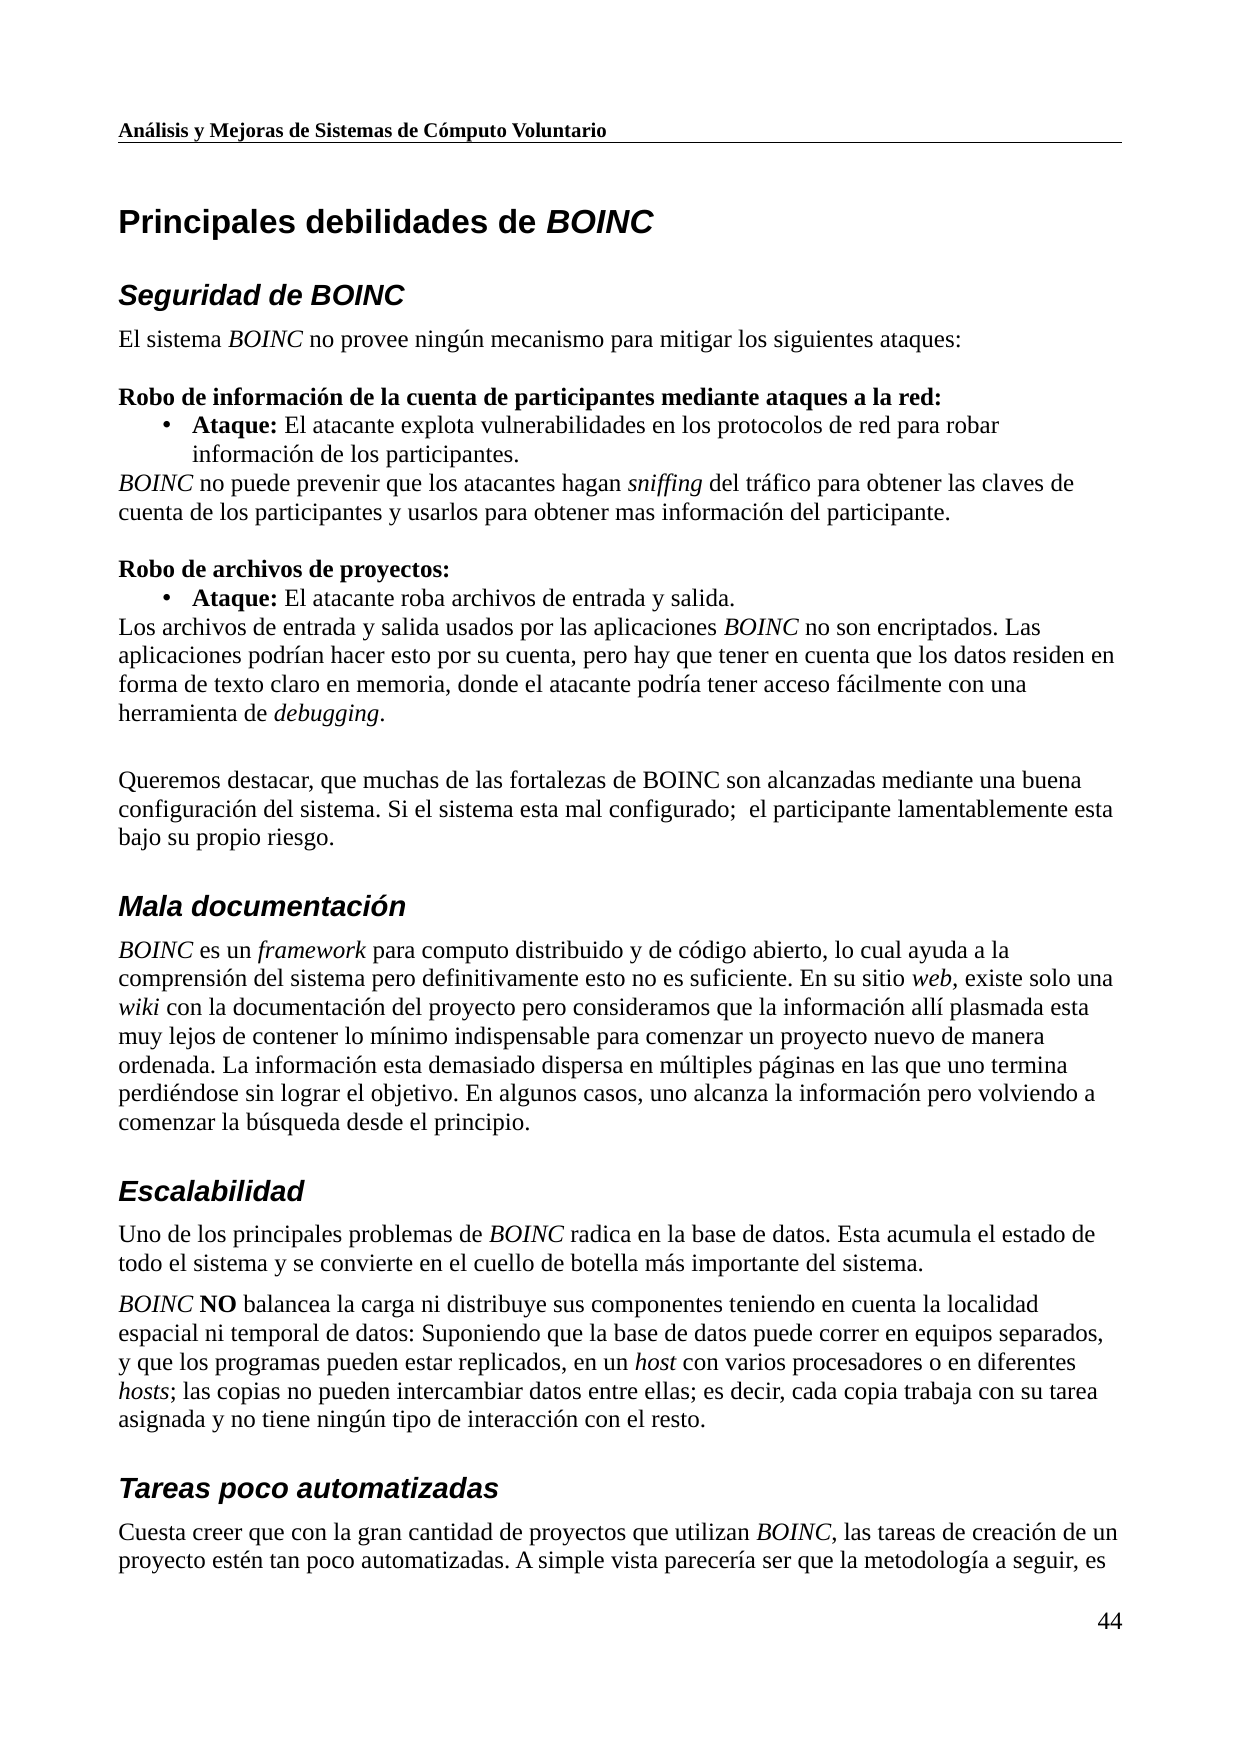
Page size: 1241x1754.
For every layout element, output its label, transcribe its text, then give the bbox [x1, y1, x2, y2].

text BOINC es un framework para computo distribuido y de código abierto, lo cual ayuda a la comprensión del sistema pero definitivamente esto no es suficiente. En su sitio web, existe solo una wiki con la documentación del proyecto pero consideramos que la información allí plasmada esta muy lejos de contener lo mínimo indispensable para comenzar un proyecto nuevo de manera ordenada. La información esta demasiado dispersa en múltiples páginas en las que uno termina perdiéndose sin lograr el objetivo. En algunos casos, uno alcanza la información pero volviendo a comenzar la búsqueda desde el principio. [118, 935, 1122, 1136]
subtitle Mala documentación [118, 889, 1122, 922]
text Uno de los principales problemas de BOINC radica en la base de datos. Esta acumula el estado de todo el sistema y se convierte en el cuello de botella más importante del sistema. [118, 1219, 1122, 1277]
text Queremos destacar, que muchas de las fortalezas de BOINC son alcanzadas mediante una buena configuración del sistema. Si el sistema esta mal configurado; el participante lamentablemente esta bajo su propio riesgo. [118, 765, 1122, 851]
list Ataque: El atacante roba archivos de entrada y salida. [162, 583, 1122, 612]
list Ataque: El atacante explota vulnerabilidades en los protocolos de red para robar información de los participantes. [162, 410, 1122, 468]
text El sistema BOINC no provee ningún mecanismo para mitigar los siguientes ataques: [118, 324, 1122, 353]
subtitle Principales debilidades de BOINC [118, 202, 1122, 241]
text BOINC NO balancea la carga ni distribuye sus componentes teniendo en cuenta la localidad espacial ni temporal de datos: Suponiendo que la base de datos puede correr en equipos separados, y que los programas pueden estar replicados, en un host con varios procesadores o en diferentes hosts; las copias no pueden intercambiar datos entre ellas; es decir, cada copia trabaja con su tarea asignada y no tiene ningún tipo de interacción con el resto. [118, 1289, 1122, 1433]
text Los archivos de entrada y salida usados por las aplicaciones BOINC no son encriptados. Las aplicaciones podrían hacer esto por su cuenta, pero hay que tener en cuenta que los datos residen en forma de texto claro en memoria, donde el atacante podría tener acceso fácilmente con una herramienta de debugging. [118, 612, 1122, 727]
text BOINC no puede prevenir que los atacantes hagan sniffing del tráfico para obtener las claves de cuenta de los participantes y usarlos para obtener mas información del participante. [118, 468, 1122, 525]
subtitle Escalabilidad [118, 1173, 1122, 1207]
text Robo de información de la cuenta de participantes mediante ataques a la red: [118, 382, 1122, 410]
text Robo de archivos de proyectos: [118, 554, 1122, 583]
subtitle Seguridad de BOINC [118, 278, 1122, 312]
text Cuesta creer que con la gran cantidad de proyectos que utilizan BOINC, las tareas de creación de un proyecto estén tan poco automatizadas. A simple vista parecería ser que la metodología a seguir, es [118, 1517, 1122, 1574]
subtitle Tareas poco automatizadas [118, 1471, 1122, 1504]
